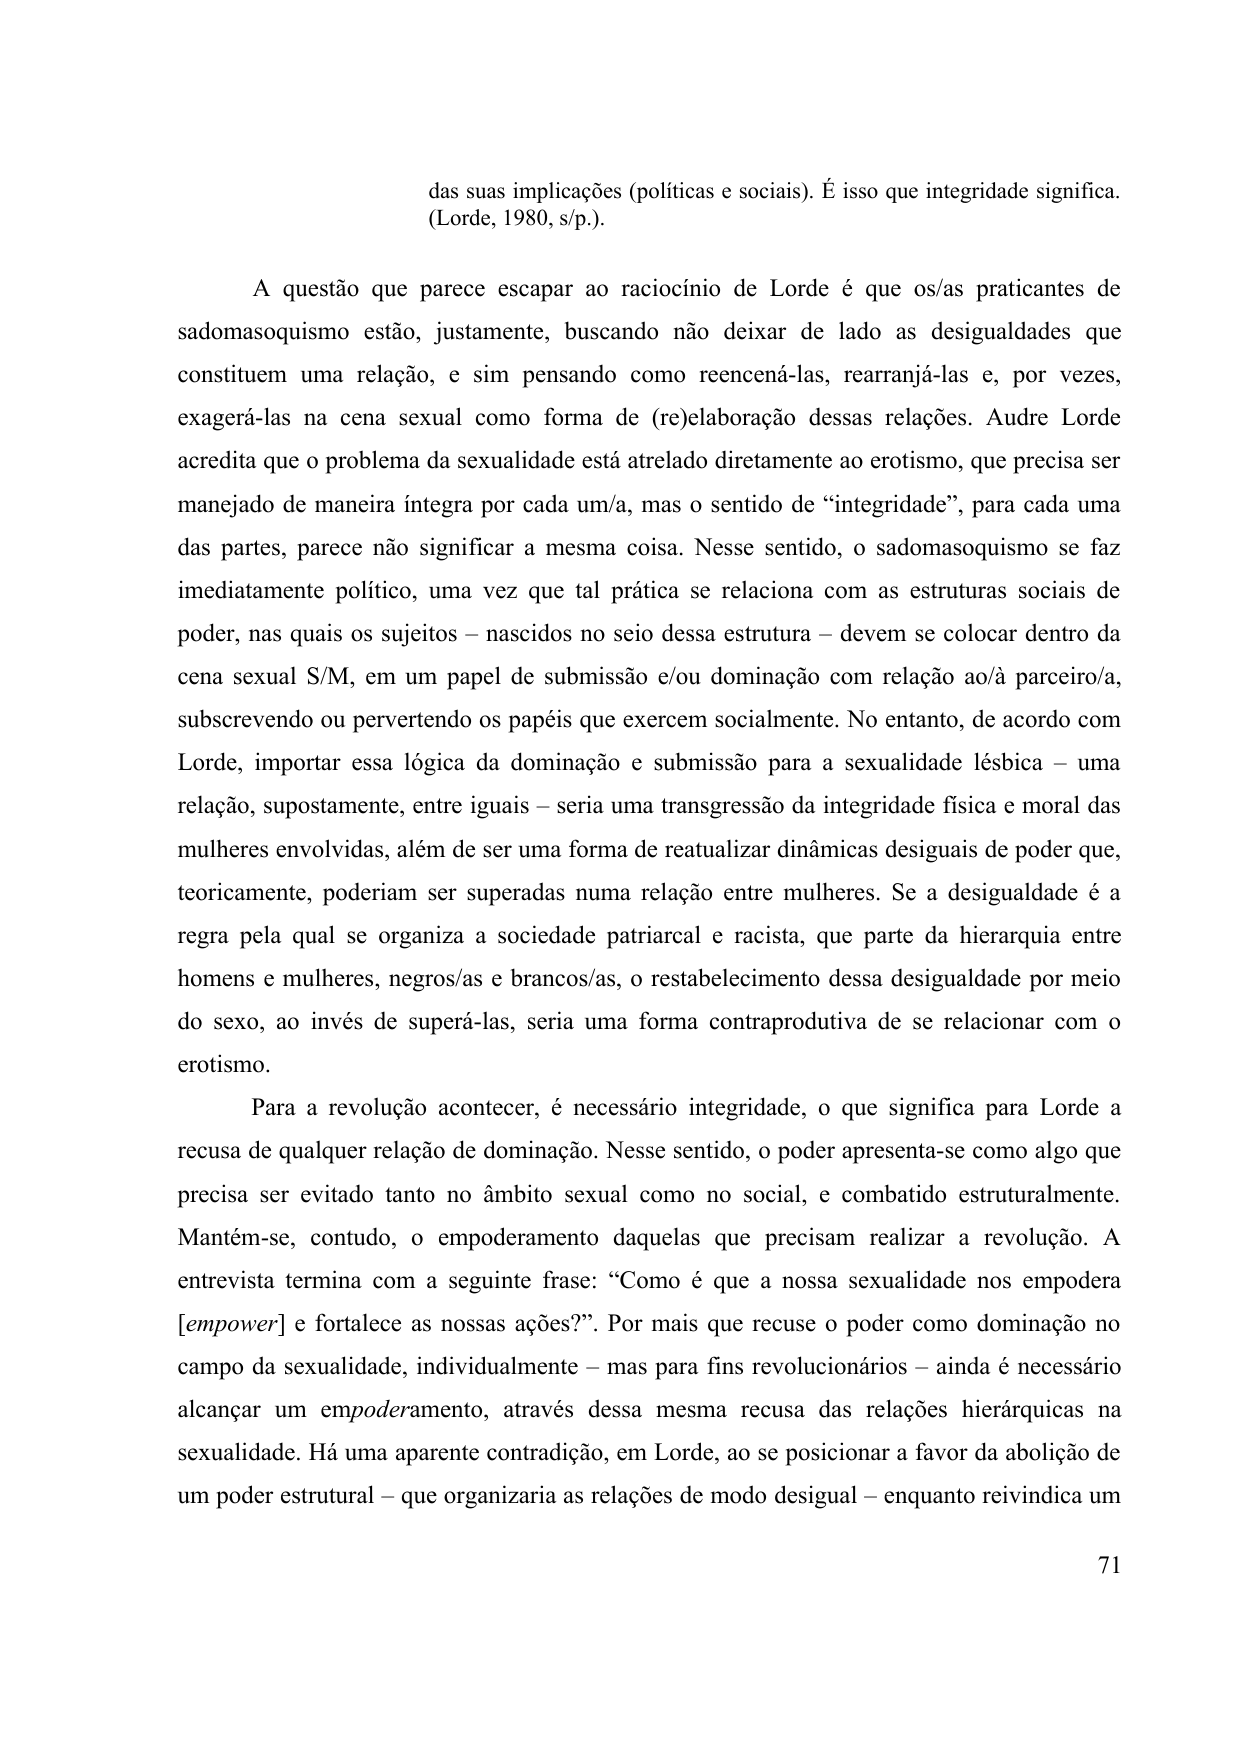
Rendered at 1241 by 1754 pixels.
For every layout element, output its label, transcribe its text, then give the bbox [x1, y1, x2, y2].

text A questão que parece escapar ao raciocínio de Lorde é que os/as praticantes de sadomasoquismo estão, justamente, buscando não deixar de lado as desigualdades que constituem uma relação, e sim pensando como reencená-las, rearranjá-las e, por vezes, exagerá-las na cena sexual como forma de (re)elaboração dessas relações. Audre Lorde acredita que o problema da sexualidade está atrelado diretamente ao erotismo, que precisa ser manejado de maneira íntegra por cada um/a, mas o sentido de “integridade”, para cada uma das partes, parece não significar a mesma coisa. Nesse sentido, o sadomasoquismo se faz imediatamente político, uma vez que tal prática se relaciona com as estruturas sociais de poder, nas quais os sujeitos – nascidos no seio dessa estrutura – devem se colocar dentro da cena sexual S/M, em um papel de submissão e/ou dominação com relação ao/à parceiro/a, subscrevendo ou pervertendo os papéis que exercem socialmente. No entanto, de acordo com Lorde, importar essa lógica da dominação e submissão para a sexualidade lésbica – uma relação, supostamente, entre iguais – seria uma transgressão da integridade física e moral das mulheres envolvidas, além de ser uma forma de reatualizar dinâmicas desiguais de poder que, teoricamente, poderiam ser superadas numa relação entre mulheres. Se a desigualdade é a regra pela qual se organiza a sociedade patriarcal e racista, que parte da hierarquia entre homens e mulheres, negros/as e brancos/as, o restabelecimento dessa desigualdade por meio do sexo, ao invés de superá-las, seria uma forma contraprodutiva de se relacionar com o erotismo. [177, 273, 1122, 1078]
text das suas implicações (políticas e sociais). É isso que integridade significa. (Lorde, 1980, s/p.). [428, 177, 1122, 230]
text Para a revolução acontecer, é necessário integridade, o que significa para Lorde a recusa de qualquer relação de dominação. Nesse sentido, o poder apresenta-se como algo que precisa ser evitado tanto no âmbito sexual como no social, e combatido estruturalmente. Mantém-se, contudo, o empoderamento daquelas que precisam realizar a revolução. A entrevista termina com a seguinte frase: “Como é que a nossa sexualidade nos empodera [empower] e fortalece as nossas ações?”. Por mais que recuse o poder como dominação no campo da sexualidade, individualmente – mas para fins revolucionários – ainda é necessário alcançar um empoderamento, através dessa mesma recusa das relações hierárquicas na sexualidade. Há uma aparente contradição, em Lorde, ao se posicionar a favor da abolição de um poder estrutural – que organizaria as relações de modo desigual – enquanto reivindica um [177, 1092, 1122, 1509]
